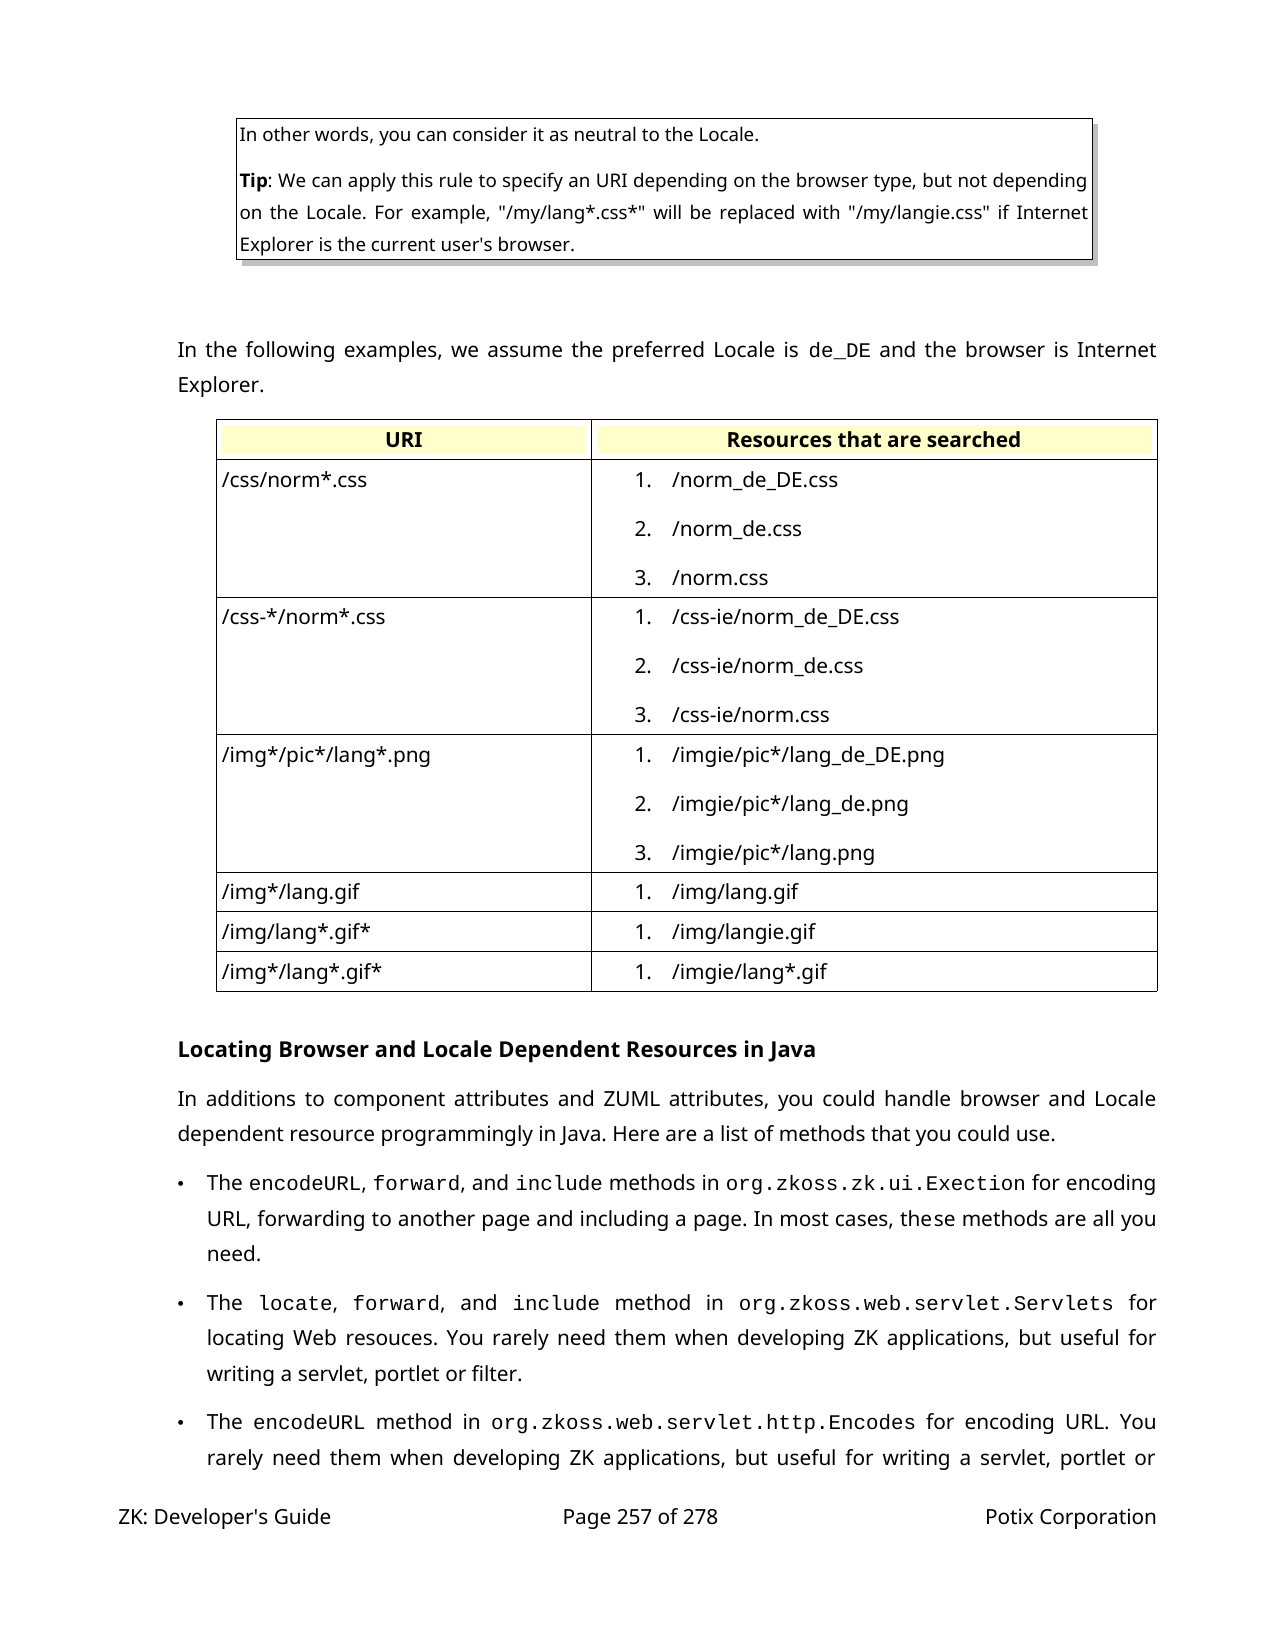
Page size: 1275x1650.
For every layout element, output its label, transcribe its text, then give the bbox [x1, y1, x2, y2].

table_header URI [217, 420, 591, 459]
table_cell /css-*/norm*.css [217, 598, 591, 734]
list The locate, forward, and include method in org.zkoss.web.servlet.Servlets for locating Web resouces. You rarely need them when developing ZK applications, but useful for writing a servlet, portlet or filter. [177, 1288, 1157, 1387]
table_cell /norm_de_DE.css /norm_de.css /norm.css [592, 460, 1157, 597]
list The encodeURL, forward, and include methods in org.zkoss.zk.ui.Exection for encoding URL, forwarding to another page and including a page. In most cases, these methods are all you need. [177, 1168, 1157, 1267]
text Tip: We can apply this rule to specify an URI depending on the browser type, but not depending on the Locale. For example, "/my/lang*.css*" will be replaced with "/my/langie.css" if Internet Explorer is the current user's browser. [237, 164, 1092, 259]
table_cell /img/lang.gif [592, 873, 1157, 911]
list The encodeURL method in org.zkoss.web.servlet.http.Encodes for encoding URL. You rarely need them when developing ZK applications, but useful for writing a servlet, portlet or [177, 1407, 1157, 1471]
text In other words, you can consider it as neutral to the Locale. [237, 119, 1092, 147]
table_cell /img*/lang*.gif* [217, 952, 591, 991]
table_cell /img*/lang.gif [217, 873, 591, 911]
table_cell /css/norm*.css [217, 460, 591, 597]
table_cell /img*/pic*/lang*.png [217, 735, 591, 872]
table_cell /img/lang*.gif* [217, 912, 591, 951]
table_cell /imgie/lang*.gif [592, 952, 1157, 991]
text In the following examples, we assume the preferred Locale is de_DE and the browser is Internet Explorer. [177, 335, 1157, 399]
text In additions to component attributes and ZUML attributes, you could handle browser and Locale dependent resource programmingly in Java. Here are a list of methods that you could use. [177, 1084, 1157, 1148]
table_header Resources that are searched [592, 420, 1157, 459]
subtitle Locating Browser and Locale Dependent Resources in Java [177, 1034, 1157, 1064]
table_cell /css-ie/norm_de_DE.css /css-ie/norm_de.css /css-ie/norm.css [592, 598, 1157, 734]
table_cell /img/langie.gif [592, 912, 1157, 951]
table_cell /imgie/pic*/lang_de_DE.png /imgie/pic*/lang_de.png /imgie/pic*/lang.png [592, 735, 1157, 872]
